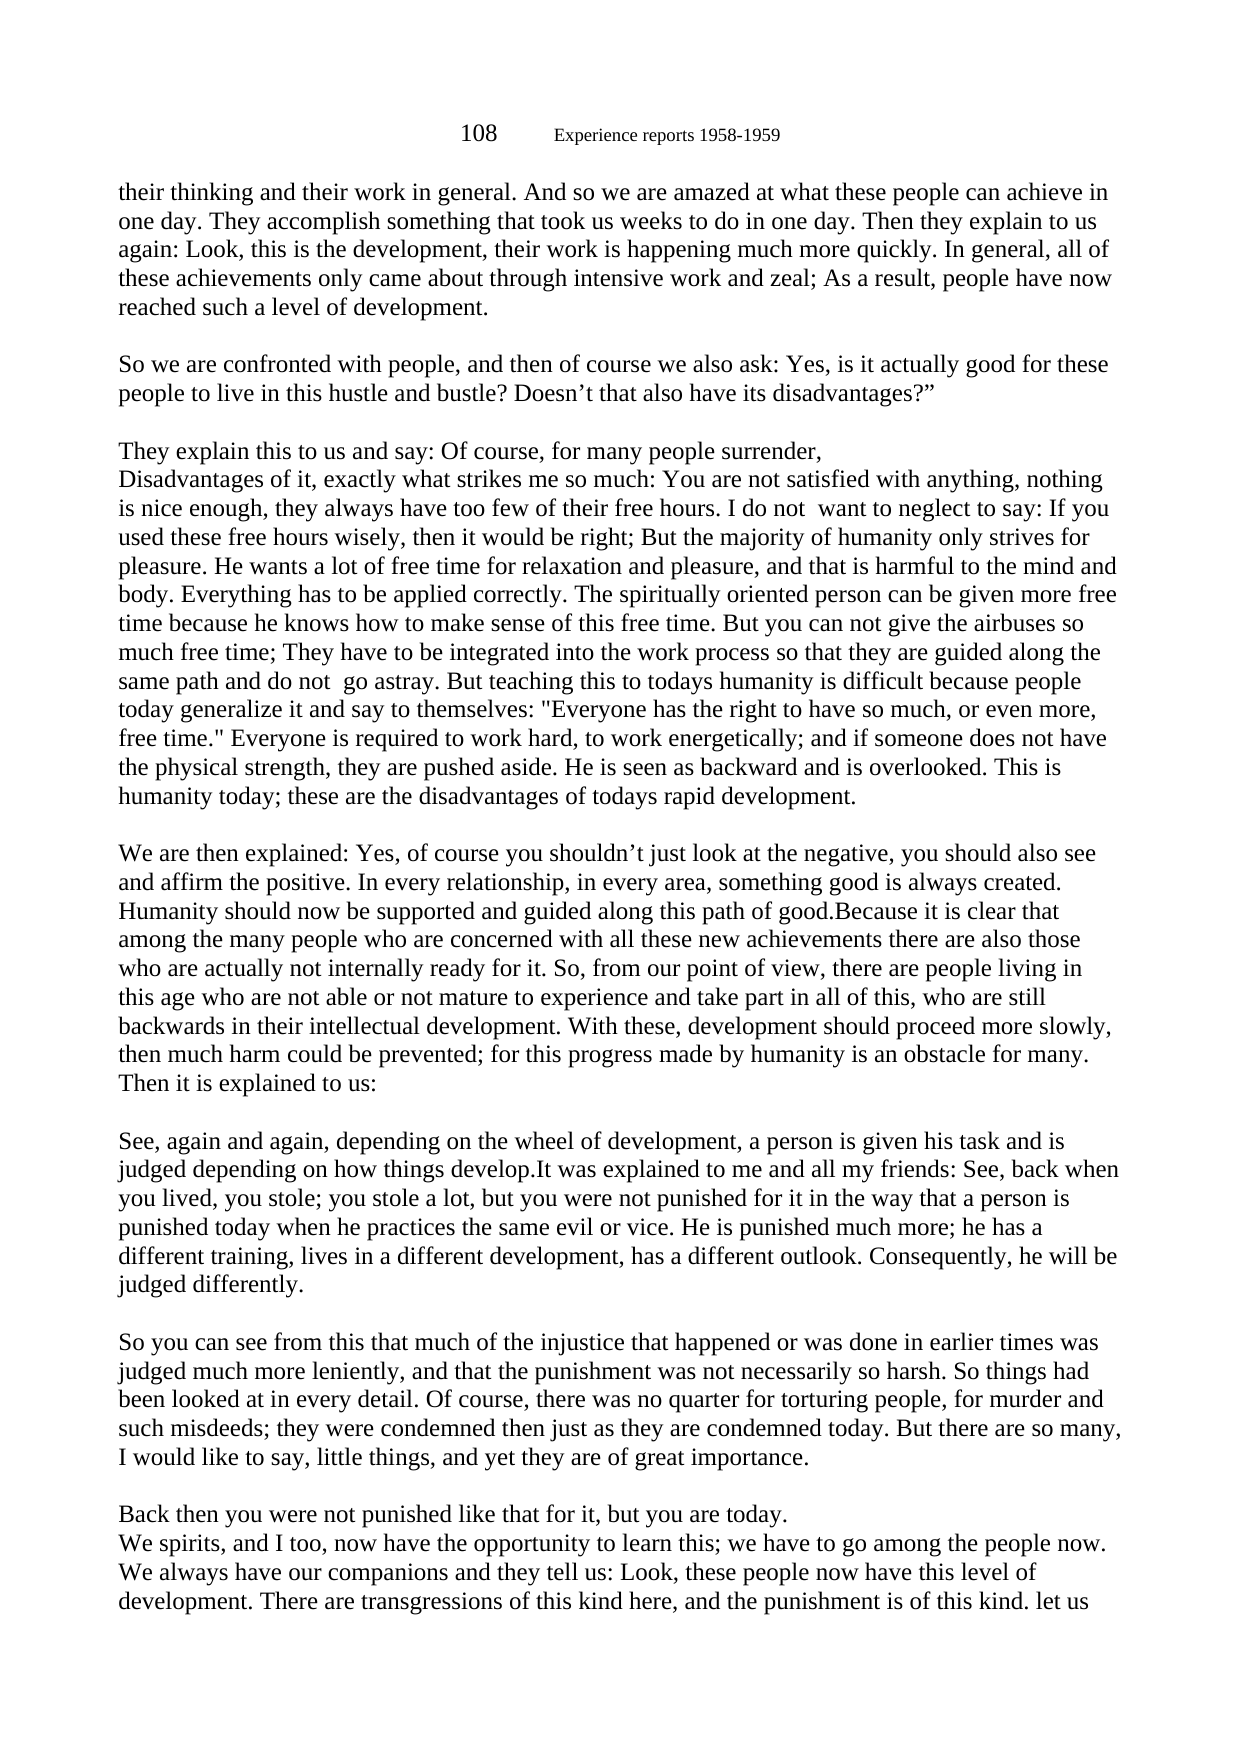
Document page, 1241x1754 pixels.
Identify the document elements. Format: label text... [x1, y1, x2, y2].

text See, again and again, depending on the wheel of development, a person is given his task and is judged depending on how things develop.It was explained to me and all my friends: See, back when you lived, you stole; you stole a lot, but you were not punished for it in the way that a person is punished today when he practices the same evil or vice. He is punished much more; he has a different training, lives in a different development, has a different outlook. Consequently, he will be judged differently. [118, 1126, 1122, 1298]
text We spirits, and I too, now have the opportunity to learn this; we have to go among the people now. We always have our companions and they tell us: Look, these people now have this level of development. There are transgressions of this kind here, and the punishment is of this kind. let us [118, 1528, 1122, 1614]
text They explain this to us and say: Of course, for many people surrender, [118, 436, 1122, 464]
text We are then explained: Yes, of course you shouldn’t just look at the negative, you should also see and affirm the positive. In every relationship, in every area, something good is always created. Humanity should now be supported and guided along this path of good.Because it is clear that among the many people who are concerned with all these new achievements there are also those who are actually not internally ready for it. So, from our point of view, there are people living in this age who are not able or not mature to experience and take part in all of this, who are still backwards in their intellectual development. With these, development should proceed more slowly, then much harm could be prevented; for this progress made by humanity is an obstacle for many. Then it is explained to us: [118, 838, 1122, 1097]
text So you can see from this that much of the injustice that happened or was done in earlier times was judged much more leniently, and that the punishment was not necessarily so harsh. So things had been looked at in every detail. Of course, there was no quarter for torturing people, for murder and such misdeeds; they were condemned then just as they are condemned today. But there are so many, I would like to say, little things, and yet they are of great importance. [118, 1327, 1122, 1471]
text their thinking and their work in general. And so we are amazed at what these people can achieve in one day. They accomplish something that took us weeks to do in one day. Then they explain to us again: Look, this is the development, their work is happening much more quickly. In general, all of these achievements only came about through intensive work and zeal; As a result, people have now reached such a level of development. [118, 177, 1122, 321]
text So we are confronted with people, and then of course we also ask: Yes, is it actually good for these people to live in this hustle and bustle? Doesn’t that also have its disadvantages?” [118, 349, 1122, 407]
text Disadvantages of it, exactly what strikes me so much: You are not satisfied with anything, nothing is nice enough, they always have too few of their free hours. I do not want to neglect to say: If you used these free hours wisely, then it would be right; But the majority of humanity only strives for pleasure. He wants a lot of free time for relaxation and pleasure, and that is harmful to the mind and body. Everything has to be applied correctly. The spiritually oriented person can be given more free time because he knows how to make sense of this free time. But you can not give the airbuses so much free time; They have to be integrated into the work process so that they are guided along the same path and do not go astray. But teaching this to todays humanity is difficult because people today generalize it and say to themselves: "Everyone has the right to have so much, or even more, free time." Everyone is required to work hard, to work energetically; and if someone does not have the physical strength, they are pushed aside. He is seen as backward and is overlooked. This is humanity today; these are the disadvantages of todays rapid development. [118, 464, 1122, 809]
text Back then you were not punished like that for it, but you are today. [118, 1499, 1122, 1528]
